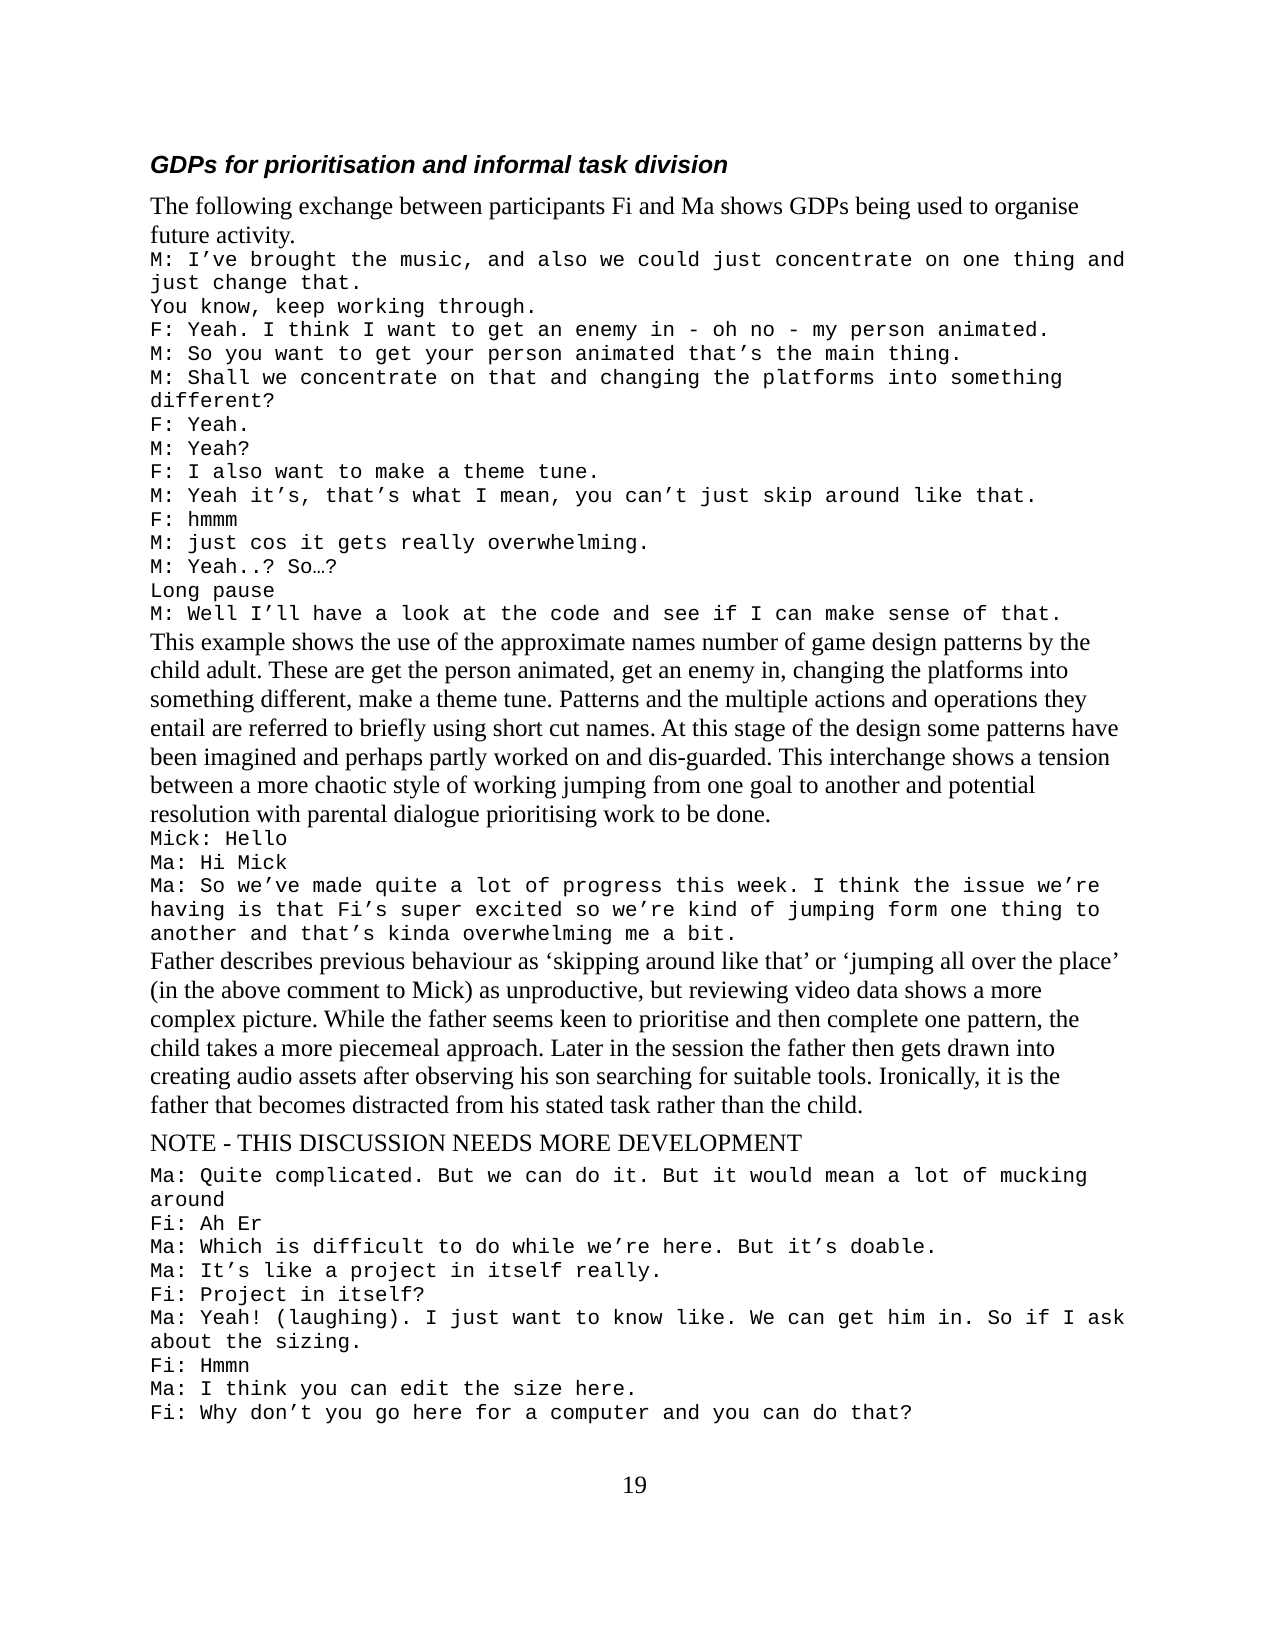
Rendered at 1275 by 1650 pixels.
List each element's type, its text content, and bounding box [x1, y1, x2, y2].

text Fi: Project in itself? [150, 1284, 1125, 1307]
text Mick: Hello [150, 828, 1125, 852]
text Fi: Why don’t you go here for a computer and you can do that? [150, 1402, 1125, 1426]
text M: Yeah it’s, that’s what I mean, you can’t just skip around like that. [150, 485, 1125, 509]
text F: I also want to make a theme tune. [150, 461, 1125, 485]
text F: hmmm [150, 509, 1125, 532]
text Ma: It’s like a project in itself really. [150, 1260, 1125, 1284]
text M: Yeah..? So…? [150, 556, 1125, 579]
text The following exchange between participants Fi and Ma shows GDPs being used to organise future activity. [150, 191, 1125, 248]
text M: So you want to get your person animated that’s the main thing. [150, 343, 1125, 367]
text M: Well I’ll have a look at the code and see if I can make sense of that. [150, 603, 1125, 627]
text F: Yeah. [150, 414, 1125, 438]
text M: just cos it gets really overwhelming. [150, 532, 1125, 556]
text This example shows the use of the approximate names number of game design patterns by the child adult. These are get the person animated, get an enemy in, changing the platforms into something different, make a theme tune. Patterns and the multiple actions and operations they entail are referred to briefly using short cut names. At this stage of the design some patterns have been imagined and perhaps partly worked on and dis-guarded. This interchange shows a tension between a more chaotic style of working jumping from one goal to another and potential resolution with parental dialogue prioritising work to be done. [150, 627, 1125, 828]
text M: I’ve brought the music, and also we could just concentrate on one thing and just change that. [150, 248, 1125, 296]
text Fi: Hmmn [150, 1355, 1125, 1378]
text Father describes previous behaviour as ‘skipping around like that’ or ‘jumping all over the place’ (in the above comment to Mick) as unproductive, but reviewing video data shows a more complex picture. While the father seems keen to prioritise and then complete one pattern, the child takes a more piecemeal approach. Later in the session the father then gets drawn into creating audio assets after observing his son searching for suitable tools. Ironically, it is the father that becomes distracted from his stated task rather than the child. [150, 946, 1125, 1119]
text Ma: Yeah! (laughing). I just want to know like. We can get him in. So if I ask about the sizing. [150, 1307, 1125, 1355]
text Ma: So we’ve made quite a lot of progress this week. I think the issue we’re having is that Fi’s super excited so we’re kind of jumping form one thing to another and that’s kinda overwhelming me a bit. [150, 875, 1125, 946]
text You know, keep working through. [150, 296, 1125, 319]
text F: Yeah. I think I want to get an enemy in - oh no - my person animated. [150, 319, 1125, 343]
text NOTE - THIS DISCUSSION NEEDS MORE DEVELOPMENT [150, 1128, 1125, 1157]
text M: Yeah? [150, 438, 1125, 461]
text Ma: Which is difficult to do while we’re here. But it’s doable. [150, 1236, 1125, 1260]
text Ma: I think you can edit the size here. [150, 1378, 1125, 1402]
text M: Shall we concentrate on that and changing the platforms into something different? [150, 367, 1125, 414]
text Ma: Quite complicated. But we can do it. But it would mean a lot of mucking around [150, 1166, 1125, 1213]
text Ma: Hi Mick [150, 852, 1125, 875]
text Fi: Ah Er [150, 1213, 1125, 1236]
text Long pause [150, 579, 1125, 603]
subtitle GDPs for prioritisation and informal task division [150, 150, 1125, 178]
